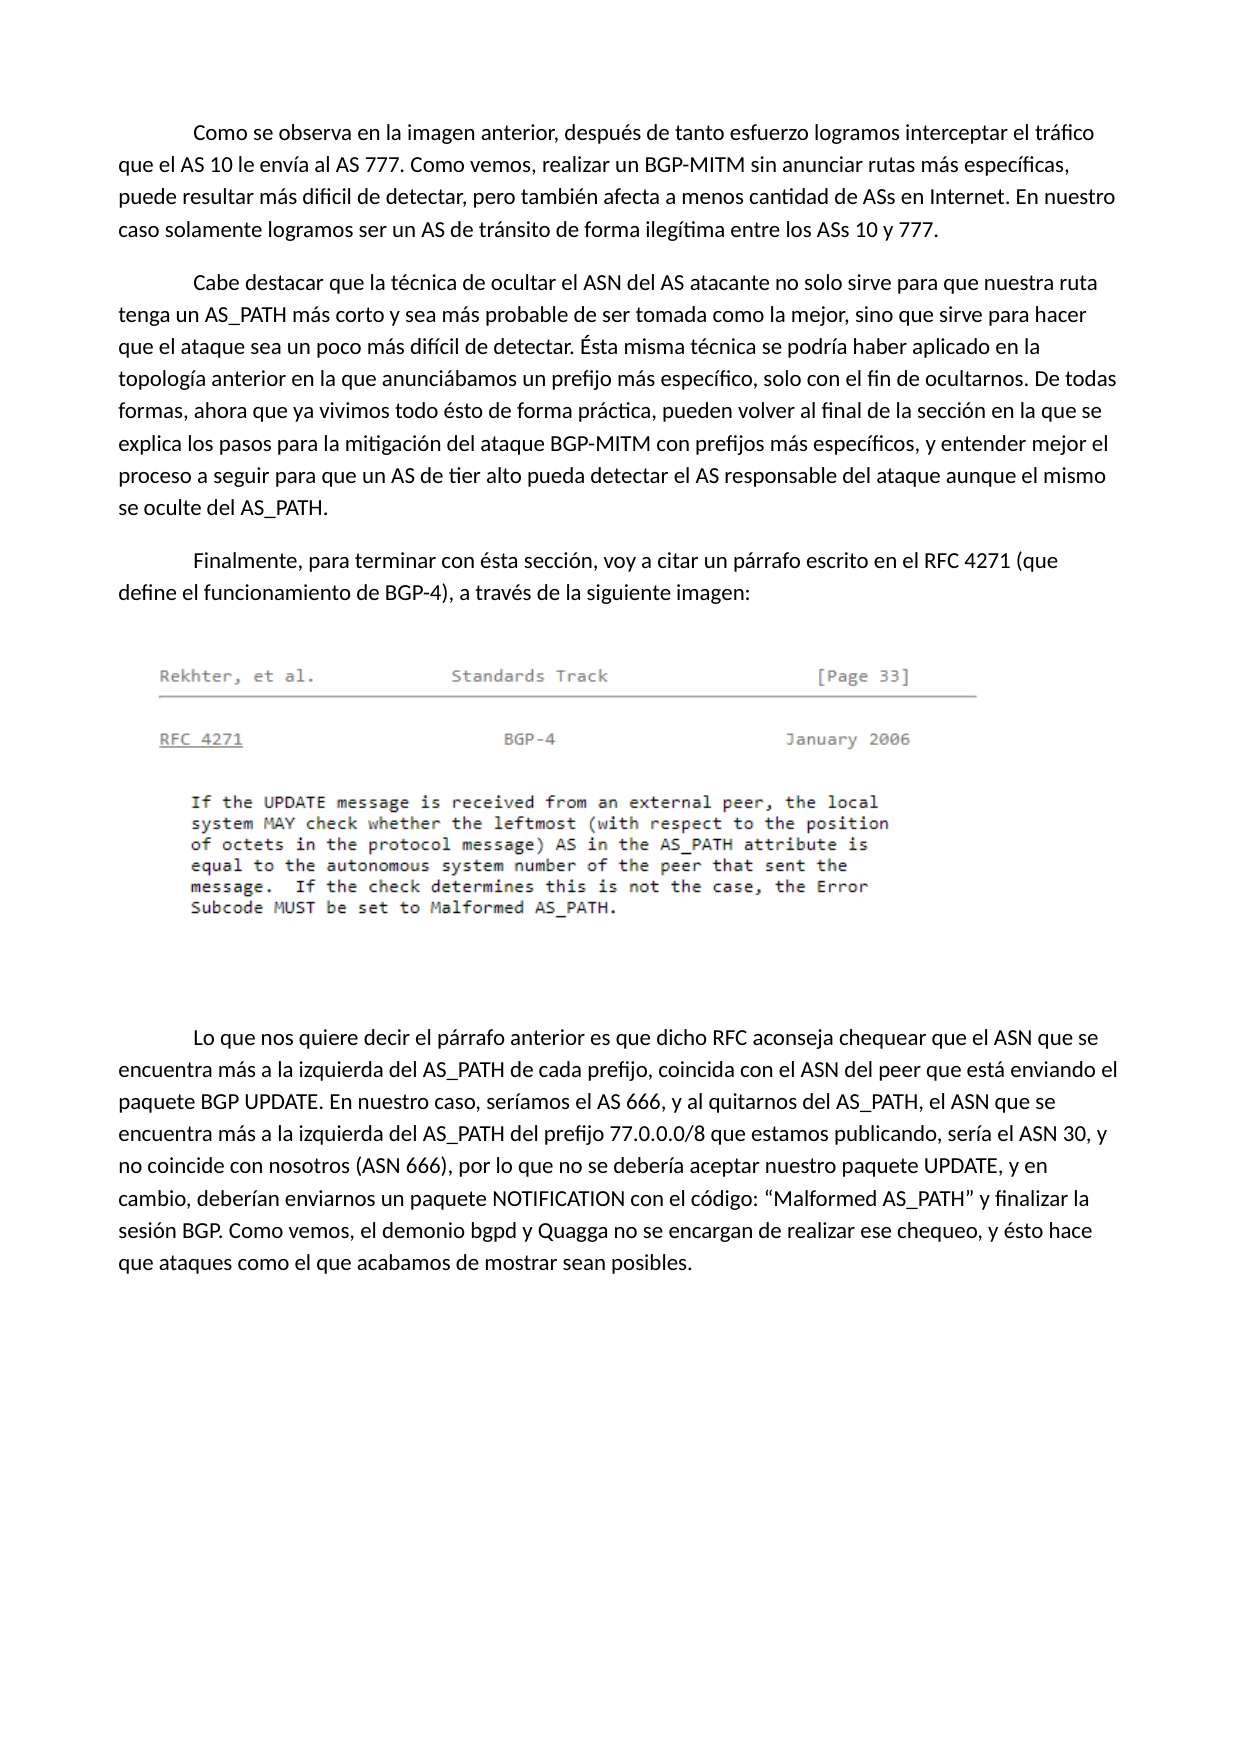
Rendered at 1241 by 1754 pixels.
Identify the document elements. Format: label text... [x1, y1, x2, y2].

text Como se observa en la imagen anterior, después de tanto esfuerzo logramos interceptar el tráfico que el AS 10 le envía al AS 777. Como vemos, realizar un BGP-MITM sin anunciar rutas más específicas, puede resultar más dificil de detectar, pero también afecta a menos cantidad de ASs en Internet. En nuestro caso solamente logramos ser un AS de tránsito de forma ilegítima entre los ASs 10 y 777. [118, 118, 1122, 243]
text Lo que nos quiere decir el párrafo anterior es que dicho RFC aconseja chequear que el ASN que se encuentra más a la izquierda del AS_PATH de cada prefijo, coincida con el ASN del peer que está enviando el paquete BGP UPDATE. En nuestro caso, seríamos el AS 666, y al quitarnos del AS_PATH, el ASN que se encuentra más a la izquierda del AS_PATH del prefijo 77.0.0.0/8 que estamos publicando, sería el ASN 30, y no coincide con nosotros (ASN 666), por lo que no se debería aceptar nuestro paquete UPDATE, y en cambio, deberían enviarnos un paquete NOTIFICATION con el código: “Malformed AS_PATH” y finalizar la sesión BGP. Como vemos, el demonio bgpd y Quagga no se encargan de realizar ese chequeo, y ésto hace que ataques como el que acabamos de mostrar sean posibles. [118, 1023, 1122, 1276]
picture [145, 659, 993, 933]
text Finalmente, para terminar con ésta sección, voy a citar un párrafo escrito en el RFC 4271 (que define el funcionamiento de BGP-4), a través de la siguiente imagen: [118, 546, 1122, 606]
text Cabe destacar que la técnica de ocultar el ASN del AS atacante no solo sirve para que nuestra ruta tenga un AS_PATH más corto y sea más probable de ser tomada como la mejor, sino que sirve para hacer que el ataque sea un poco más difícil de detectar. Ésta misma técnica se podría haber aplicado en la topología anterior en la que anunciábamos un prefijo más específico, solo con el fin de ocultarnos. De todas formas, ahora que ya vivimos todo ésto de forma práctica, pueden volver al final de la sección en la que se explica los pasos para la mitigación del ataque BGP-MITM con prefijos más específicos, y entender mejor el proceso a seguir para que un AS de tier alto pueda detectar el AS responsable del ataque aunque el mismo se oculte del AS_PATH. [118, 268, 1122, 521]
